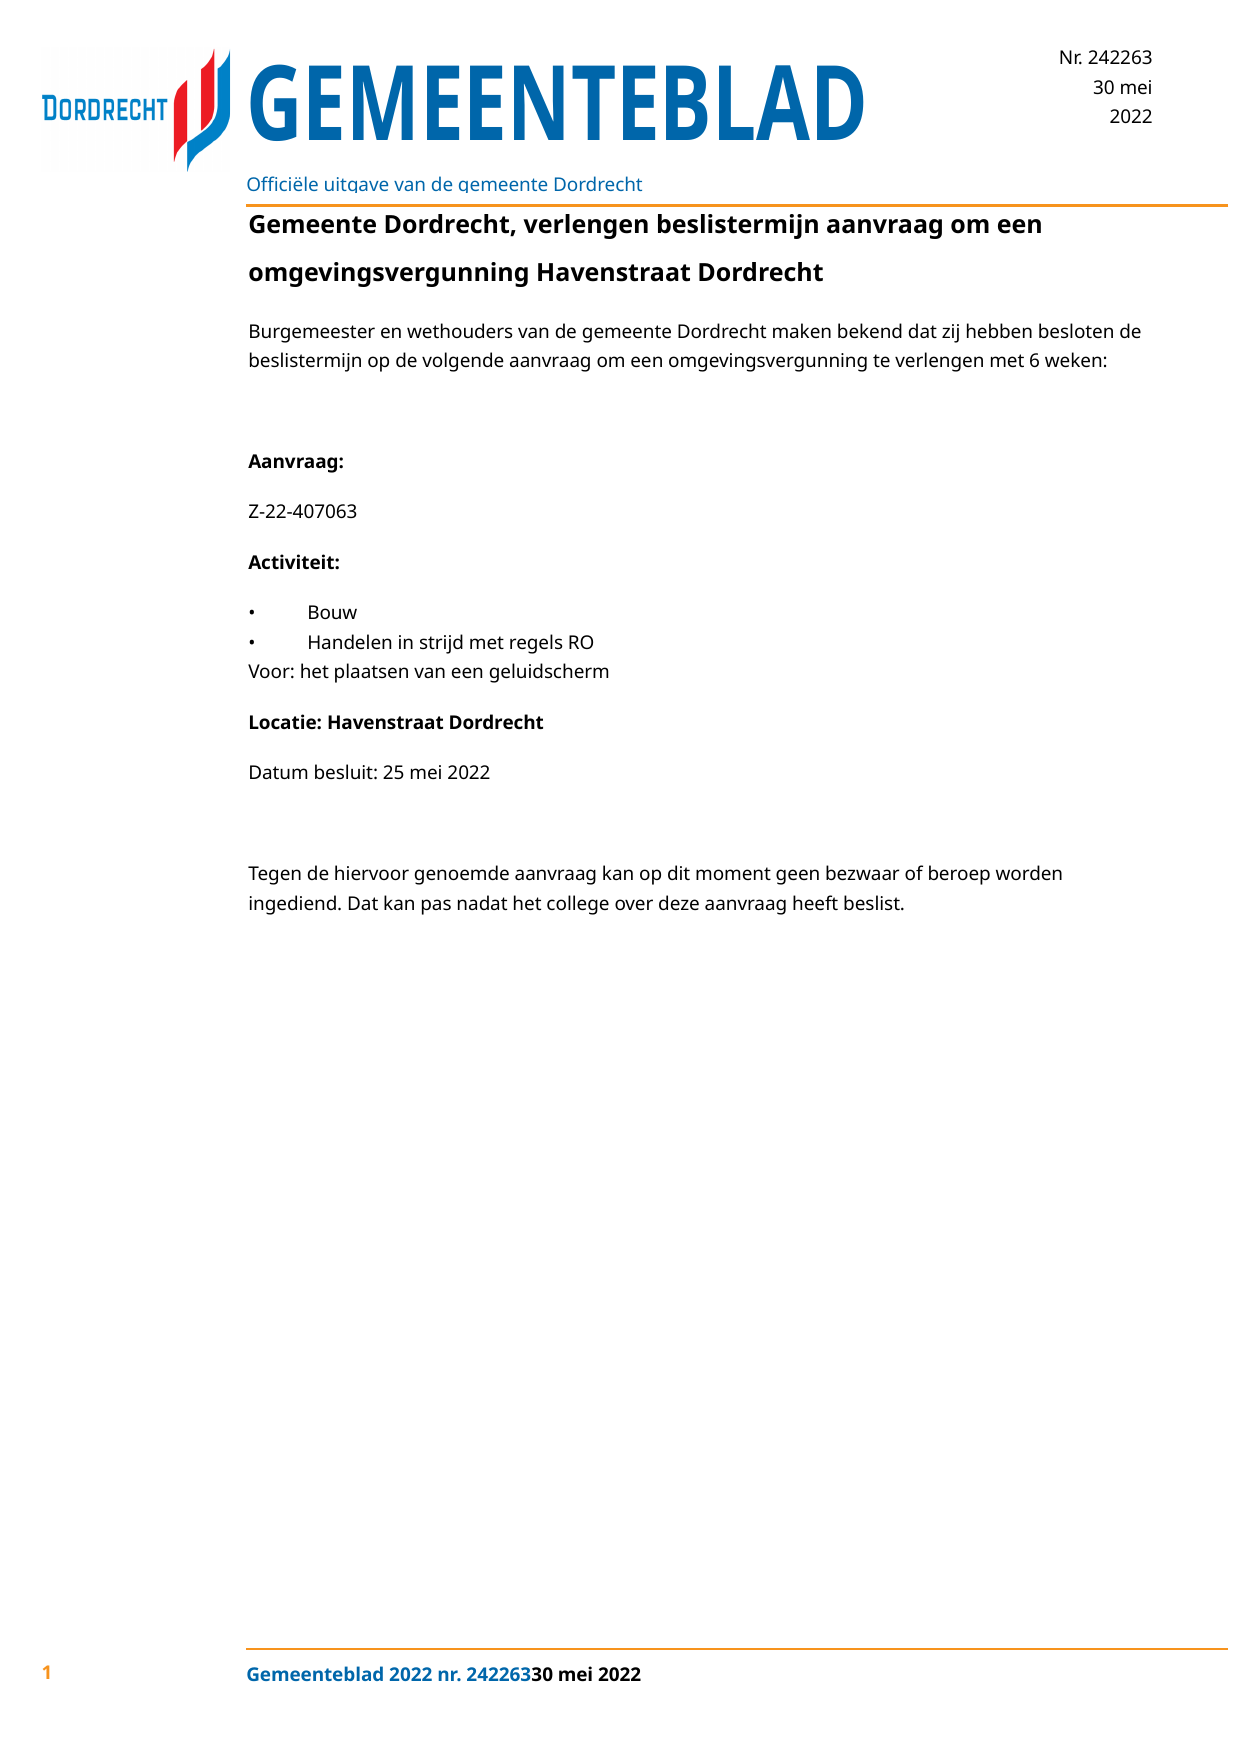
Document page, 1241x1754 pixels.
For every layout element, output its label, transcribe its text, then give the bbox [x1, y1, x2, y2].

text Activiteit: [248, 549, 1152, 575]
list Handelen in strijd met regels RO [248, 629, 1152, 655]
text Tegen de hiervoor genoemde aanvraag kan op dit moment geen bezwaar of beroep worden ingediend. Dat kan pas nadat het college over deze aanvraag heeft beslist. [248, 860, 1152, 916]
text Datum besluit: 25 mei 2022 [248, 759, 1152, 785]
text Burgemeester en wethouders van de gemeente Dordrecht maken bekend dat zij hebben besloten de beslistermijn op de volgende aanvraag om een omgevingsvergunning te verlengen met 6 weken: [248, 318, 1152, 373]
text Voor: het plaatsen van een geluidscherm [248, 659, 1152, 684]
text Gemeente Dordrecht, verlengen beslistermijn aanvraag om een omgevingsvergunning Havenstraat Dordrecht [248, 207, 1152, 288]
picture [41, 47, 231, 172]
text Z-22-407063 [248, 499, 1152, 524]
text Aanvraag: [248, 448, 1152, 474]
list Bouw [248, 599, 1152, 625]
text Locatie: Havenstraat Dordrecht [248, 709, 1152, 735]
